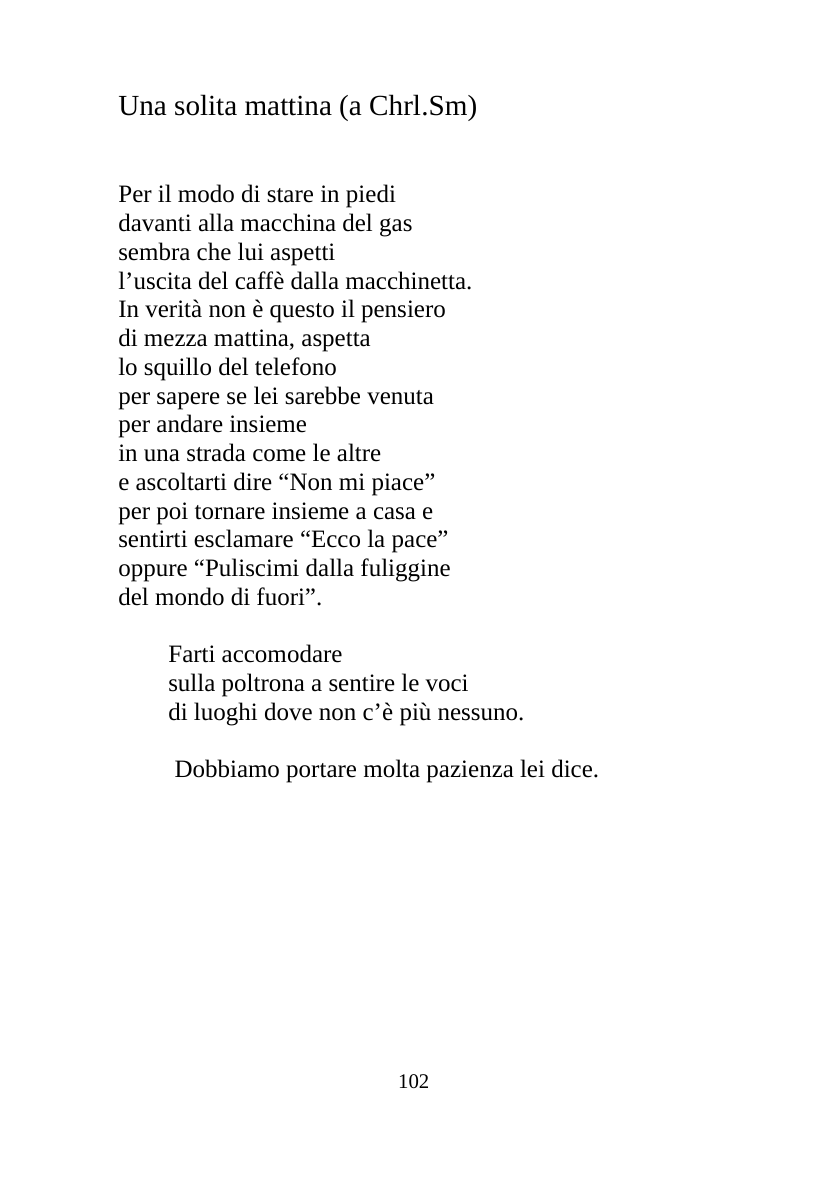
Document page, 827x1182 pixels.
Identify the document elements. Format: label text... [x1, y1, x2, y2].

text per sapere se lei sarebbe venuta [88, 381, 738, 409]
text In verità non è questo il pensiero [88, 294, 738, 323]
text oppure “Puliscimi dalla fuliggine [88, 553, 738, 582]
text Farti accomodare [88, 639, 738, 668]
text del mondo di fuori”. [88, 582, 738, 611]
text di mezza mattina, aspetta [88, 323, 738, 352]
text Per il modo di stare in piedi [88, 179, 738, 208]
text davanti alla macchina del gas [88, 208, 738, 237]
text l’uscita del caffè dalla macchinetta. [88, 266, 738, 294]
subtitle Una solita mattina (a Chrl.Sm) [88, 88, 738, 122]
text sulla poltrona a sentire le voci [88, 668, 738, 697]
text sentirti esclamare “Ecco la pace” [88, 524, 738, 553]
text lo squillo del telefono [88, 352, 738, 381]
text per andare insieme [88, 409, 738, 438]
text Dobbiamo portare molta pazienza lei dice. [88, 754, 738, 783]
text sembra che lui aspetti [88, 237, 738, 266]
text in una strada come le altre [88, 438, 738, 467]
text di luoghi dove non c’è più nessuno. [88, 697, 738, 726]
text per poi tornare insieme a casa e [88, 496, 738, 524]
text e ascoltarti dire “Non mi piace” [88, 467, 738, 496]
